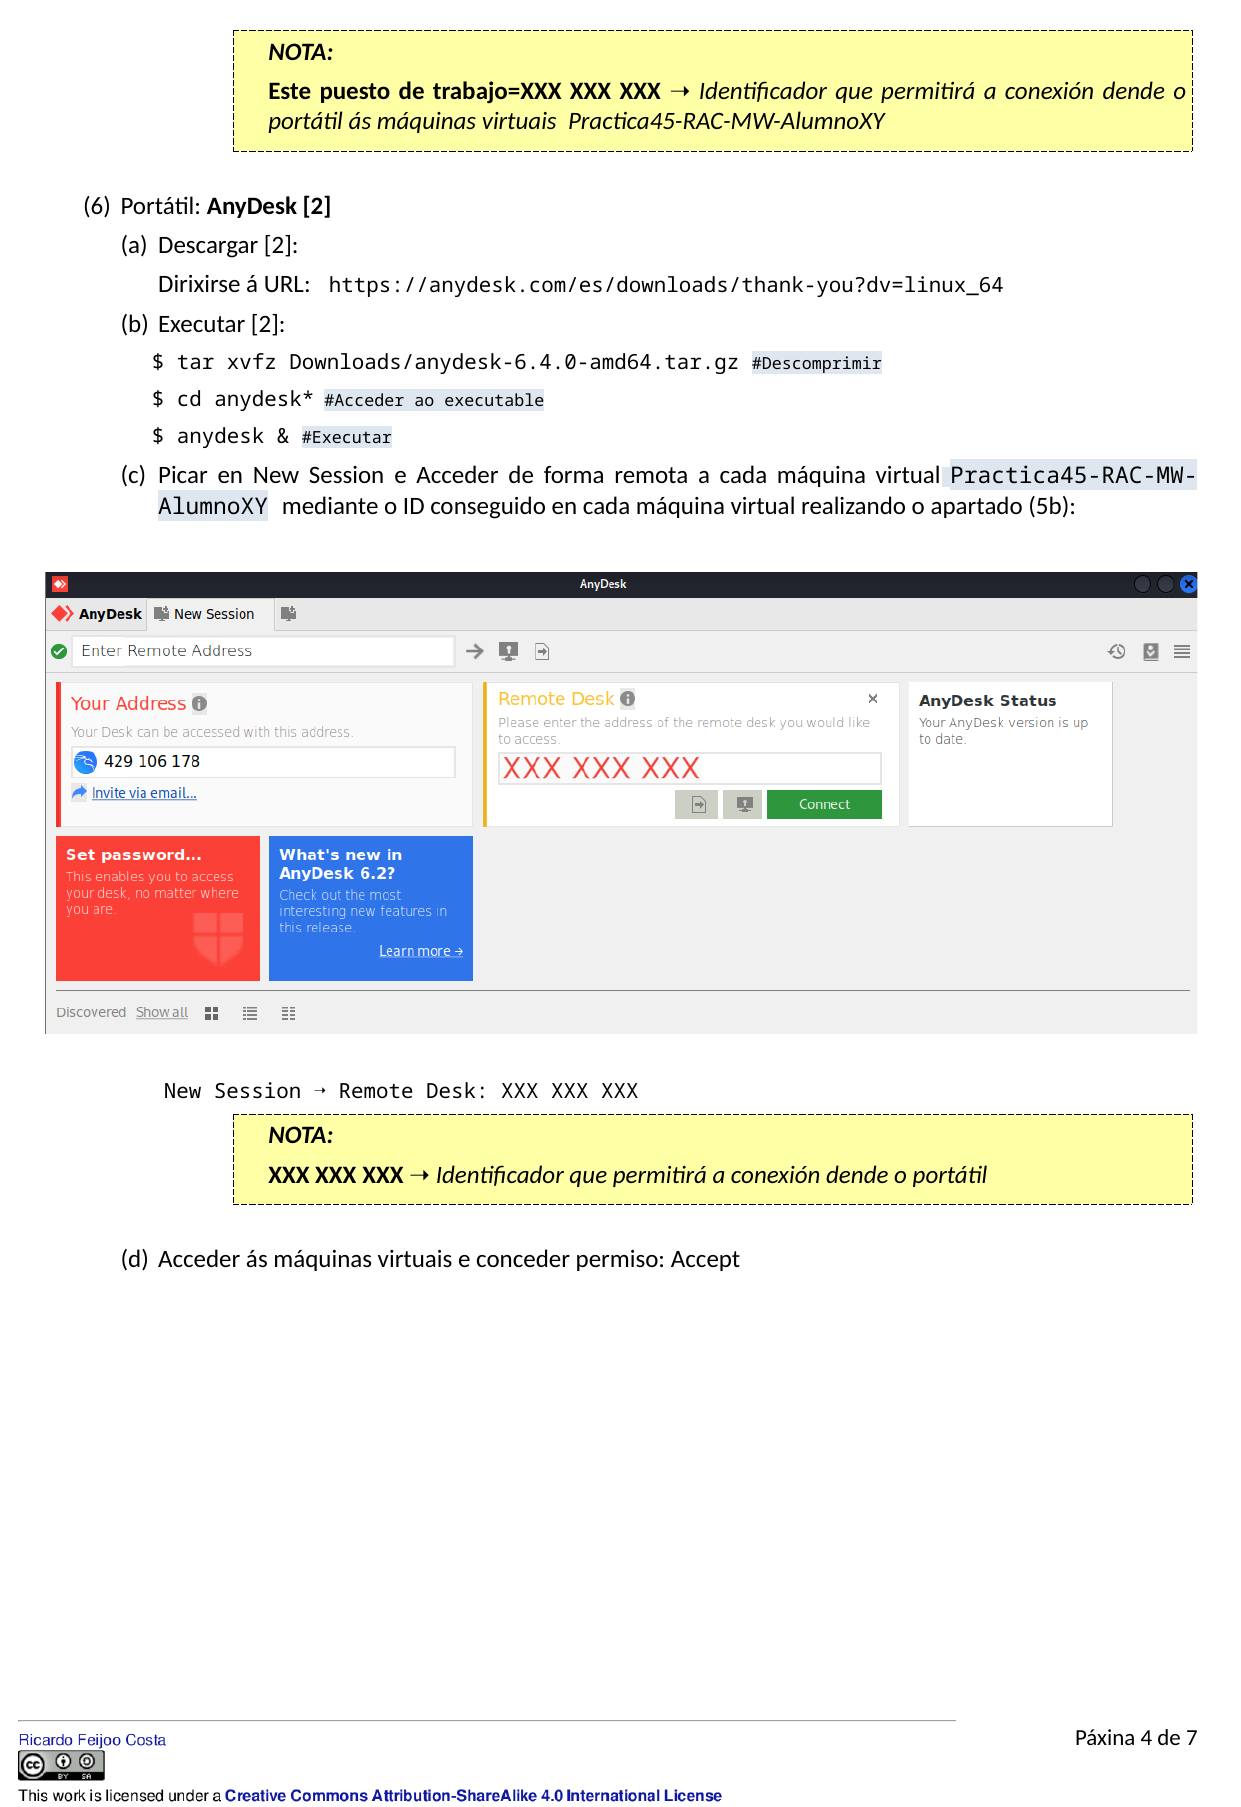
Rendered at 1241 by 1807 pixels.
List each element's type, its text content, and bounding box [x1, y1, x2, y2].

list $ tar xvfz Downloads/anydesk-6.4.0-amd64.tar.gz #Descomprimir [116, 347, 1197, 375]
list Dirixirse á URL: https://anydesk.com/es/downloads/thank-you?dv=linux_64 [120, 268, 1197, 299]
list Executar [2]: [120, 308, 1197, 338]
picture [45, 572, 1198, 1034]
table_header NOTA: XXX XXX XXX ➝ Identificador que permitirá a conexión dende o portátil [233, 1114, 1192, 1204]
list Picar en New Session e Acceder de forma remota a cada máquina virtual Practica45-RAC-MW-AlumnoXY mediante o ID conseguido en cada máquina virtual realizando o apartado (5b): [120, 458, 1197, 521]
list $ anydesk & #Executar [116, 421, 1197, 450]
picture [8, 1715, 957, 1806]
list Descargar [2]: [120, 229, 1197, 260]
list Portátil: AnyDesk [2] [83, 190, 1197, 220]
list Acceder ás máquinas virtuais e conceder permiso: Accept [120, 1243, 1197, 1274]
list New Session ➝ Remote Desk: XXX XXX XXX [163, 1076, 1197, 1105]
table_header NOTA: Este puesto de trabajo=XXX XXX XXX ➝ Identificador que permitirá a conexión dende o portátil ás máquinas virtuais Practica45-RAC-MW-AlumnoXY [233, 30, 1192, 151]
list $ cd anydesk* #Acceder ao executable [116, 384, 1197, 413]
